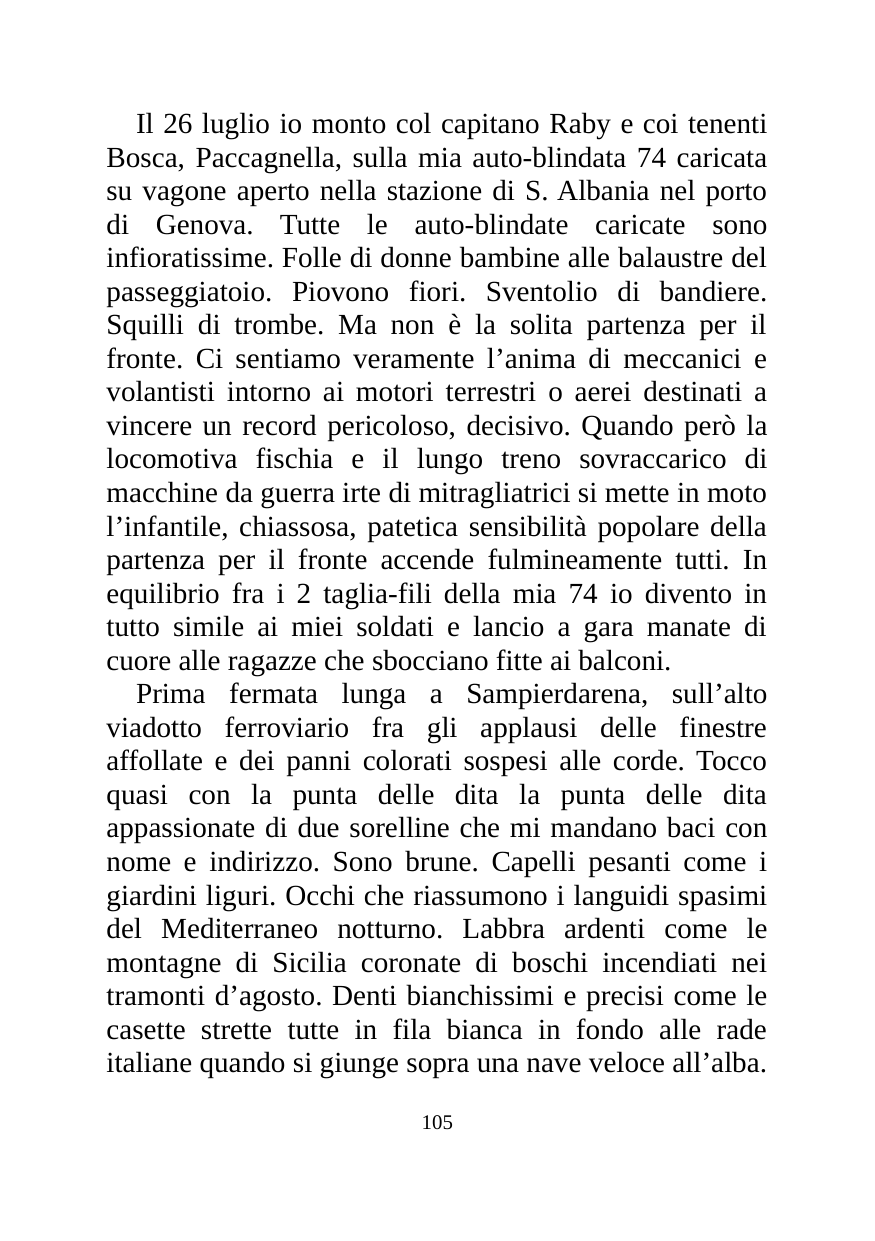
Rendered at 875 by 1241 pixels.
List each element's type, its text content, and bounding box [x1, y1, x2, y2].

text Il 26 luglio io monto col capitano Raby e coi tenenti Bosca, Paccagnella, sulla mia auto-blindata 74 caricata su vagone aperto nella stazione di S. Albania nel porto di Genova. Tutte le auto-blindate caricate sono infioratissime. Folle di donne bambine alle balaustre del passeggiatoio. Piovono fiori. Sventolio di bandiere. Squilli di trombe. Ma non è la solita partenza per il fronte. Ci sentiamo veramente l’anima di meccanici e volantisti intorno ai motori terrestri o aerei destinati a vincere un record pericoloso, decisivo. Quando però la locomotiva fischia e il lungo treno sovraccarico di macchine da guerra irte di mitragliatrici si mette in moto l’infantile, chiassosa, patetica sensibilità popolare della partenza per il fronte accende fulmineamente tutti. In equilibrio fra i 2 taglia-fili della mia 74 io divento in tutto simile ai miei soldati e lancio a gara manate di cuore alle ragazze che sbocciano fitte ai balconi. [106, 106, 768, 676]
text Prima fermata lunga a Sampierdarena, sull’alto viadotto ferroviario fra gli applausi delle finestre affollate e dei panni colorati sospesi alle corde. Tocco quasi con la punta delle dita la punta delle dita appassionate di due sorelline che mi mandano baci con nome e indirizzo. Sono brune. Capelli pesanti come i giardini liguri. Occhi che riassumono i languidi spasimi del Mediterraneo notturno. Labbra ardenti come le montagne di Sicilia coronate di boschi incendiati nei tramonti d’agosto. Denti bianchissimi e precisi come le casette strette tutte in fila bianca in fondo alle rade italiane quando si giunge sopra una nave veloce all’alba. [106, 676, 768, 1079]
